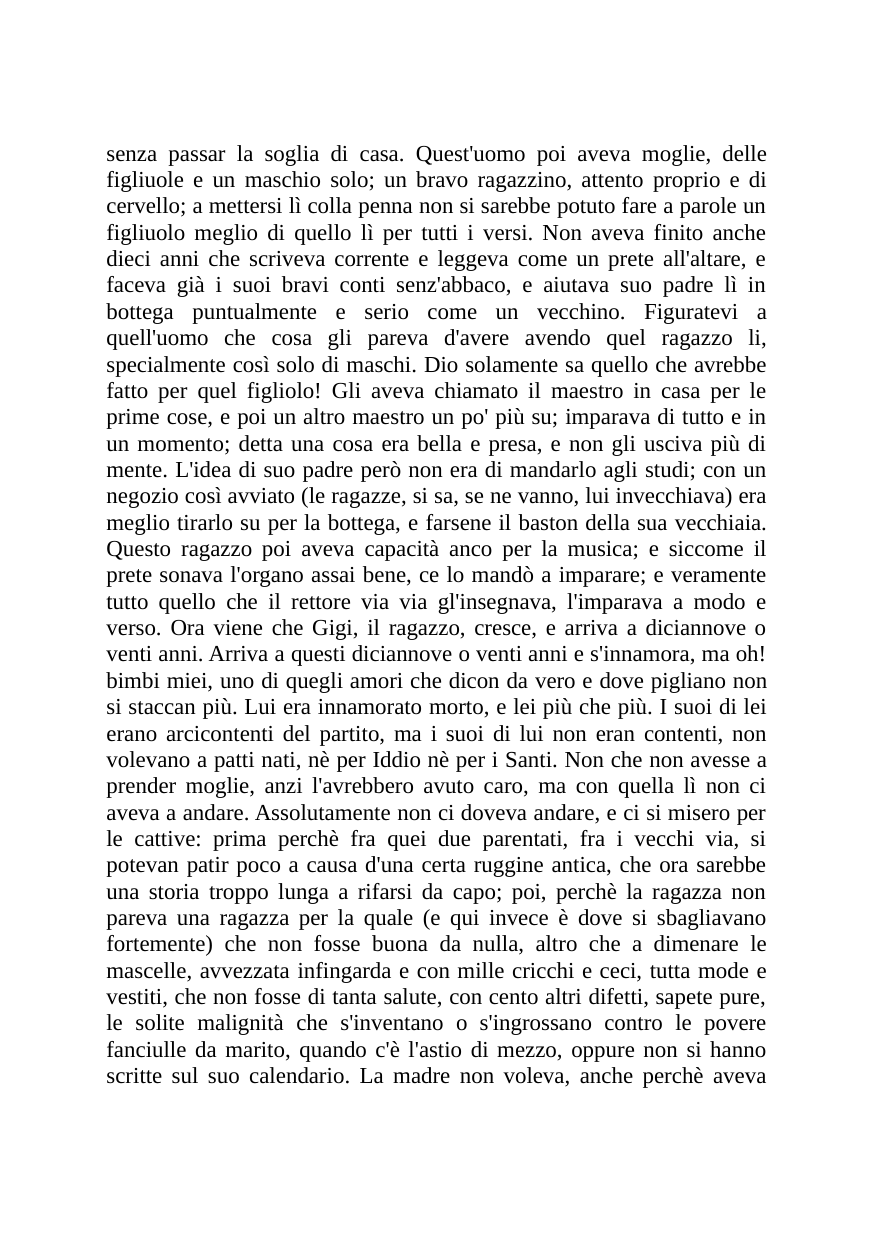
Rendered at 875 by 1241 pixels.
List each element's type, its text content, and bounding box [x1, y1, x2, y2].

text senza passar la soglia di casa. Quest'uomo poi aveva moglie, delle figliuole e un maschio solo; un bravo ragazzino, attento proprio e di cervello; a mettersi lì colla penna non si sarebbe potuto fare a parole un figliuolo meglio di quello lì per tutti i versi. Non aveva finito anche dieci anni che scriveva corrente e leggeva come un prete all'altare, e faceva già i suoi bravi conti senz'abbaco, e aiutava suo padre lì in bottega puntualmente e serio come un vecchino. Figuratevi a quell'uomo che cosa gli pareva d'avere avendo quel ragazzo li, specialmente così solo di maschi. Dio solamente sa quello che avrebbe fatto per quel figliolo! Gli aveva chiamato il maestro in casa per le prime cose, e poi un altro maestro un po' più su; imparava di tutto e in un momento; detta una cosa era bella e presa, e non gli usciva più di mente. L'idea di suo padre però non era di mandarlo agli studi; con un negozio così avviato (le ragazze, si sa, se ne vanno, lui invecchiava) era meglio tirarlo su per la bottega, e farsene il baston della sua vecchiaia. Questo ragazzo poi aveva capacità anco per la musica; e siccome il prete sonava l'organo assai bene, ce lo mandò a imparare; e veramente tutto quello che il rettore via via gl'insegnava, l'imparava a modo e verso. Ora viene che Gigi, il ragazzo, cresce, e arriva a diciannove o venti anni. Arriva a questi diciannove o venti anni e s'innamora, ma oh! bimbi miei, uno di quegli amori che dicon da vero e dove pigliano non si staccan più. Lui era innamorato morto, e lei più che più. I suoi di lei erano arcicontenti del partito, ma i suoi di lui non eran contenti, non volevano a patti nati, nè per Iddio nè per i Santi. Non che non avesse a prender moglie, anzi l'avrebbero avuto caro, ma con quella lì non ci aveva a andare. Assolutamente non ci doveva andare, e ci si misero per le cattive: prima perchè fra quei due parentati, fra i vecchi via, si potevan patir poco a causa d'una certa ruggine antica, che ora sarebbe una storia troppo lunga a rifarsi da capo; poi, perchè la ragazza non pareva una ragazza per la quale (e qui invece è dove si sbagliavano fortemente) che non fosse buona da nulla, altro che a dimenare le mascelle, avvezzata infingarda e con mille cricchi e ceci, tutta mode e vestiti, che non fosse di tanta salute, con cento altri difetti, sapete pure, le solite malignità che s'inventano o s'ingrossano contro le povere fanciulle da marito, quando c'è l'astio di mezzo, oppure non si hanno scritte sul suo calendario. La madre non voleva, anche perchè aveva [106, 140, 768, 1088]
